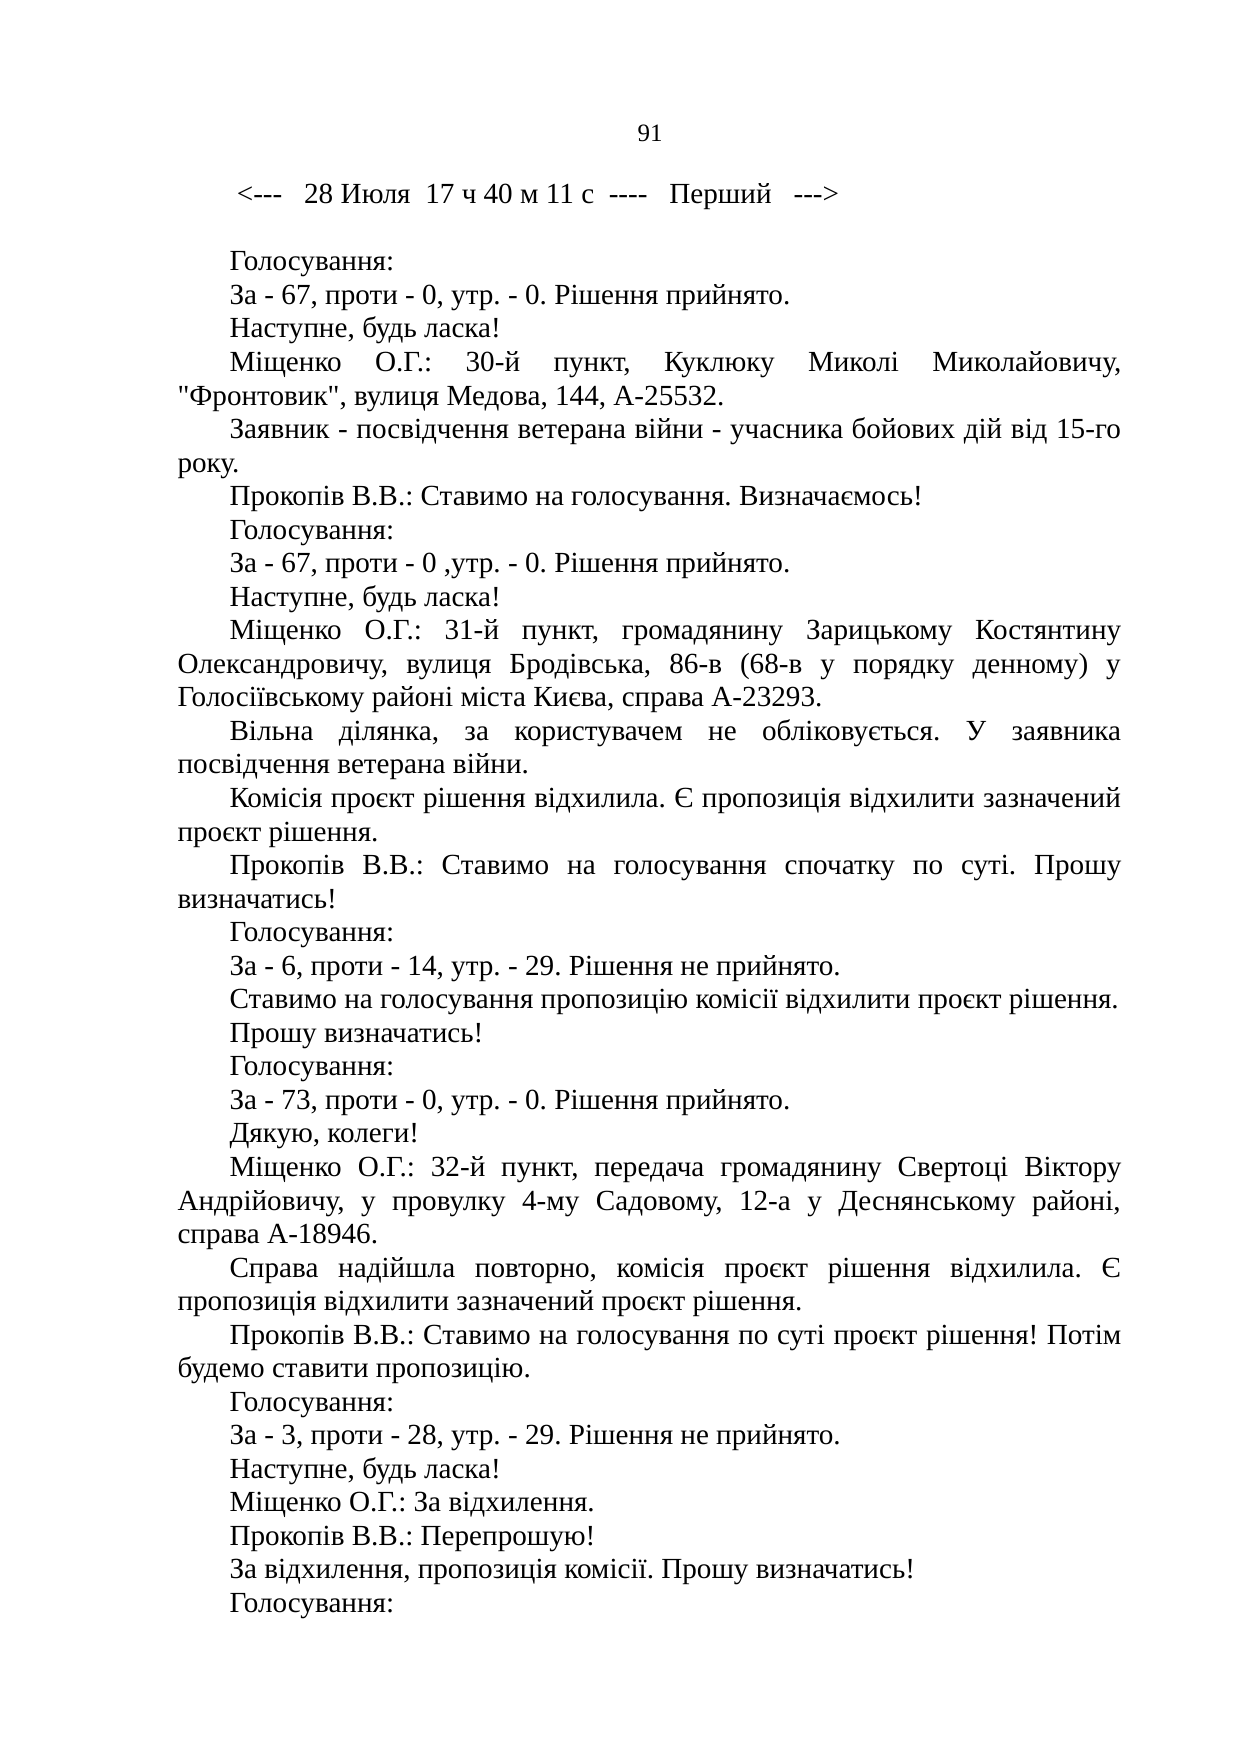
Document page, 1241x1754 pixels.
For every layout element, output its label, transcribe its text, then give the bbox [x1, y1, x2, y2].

text Наступне, будь ласка! [177, 1451, 1122, 1484]
text <--- 28 Июля 17 ч 40 м 11 с ---- Перший ---> [177, 176, 1122, 210]
text Ставимо на голосування пропозицію комісії відхилити проєкт рішення. [177, 981, 1122, 1015]
text Вільна ділянка, за користувачем не обліковується. У заявника посвідчення ветерана війни. [177, 713, 1122, 780]
text Прокопів В.В.: Ставимо на голосування. Визначаємось! [177, 478, 1122, 512]
text Міщенко О.Г.: 32-й пункт, передача громадянину Свертоці Віктору Андрійовичу, у провулку 4-му Садовому, 12-а у Деснянському районі, справа А-18946. [177, 1149, 1122, 1250]
text За - 67, проти - 0, утр. - 0. Рішення прийнято. [177, 277, 1122, 311]
text За - 73, проти - 0, утр. - 0. Рішення прийнято. [177, 1082, 1122, 1116]
text Голосування: [177, 1048, 1122, 1082]
text Дякую, колеги! [177, 1116, 1122, 1149]
text Міщенко О.Г.: 31-й пункт, громадянину Зарицькому Костянтину Олександровичу, вулиця Бродівська, 86-в (68-в у порядку денному) у Голосіївському районі міста Києва, справа А-23293. [177, 612, 1122, 713]
text За відхилення, пропозиція комісії. Прошу визначатись! [177, 1552, 1122, 1585]
text Голосування: [177, 1585, 1122, 1619]
text Комісія проєкт рішення відхилила. Є пропозиція відхилити зазначений проєкт рішення. [177, 780, 1122, 847]
text Міщенко О.Г.: За відхилення. [177, 1484, 1122, 1518]
text Міщенко О.Г.: 30-й пункт, Куклюку Миколі Миколайовичу, "Фронтовик", вулиця Медова, 144, А-25532. [177, 344, 1122, 411]
text Заявник - посвідчення ветерана війни - учасника бойових дій від 15-го року. [177, 411, 1122, 478]
text Прошу визначатись! [177, 1015, 1122, 1048]
text Прокопів В.В.: Ставимо на голосування спочатку по суті. Прошу визначатись! [177, 847, 1122, 914]
text За - 67, проти - 0 ,утр. - 0. Рішення прийнято. [177, 545, 1122, 579]
text Наступне, будь ласка! [177, 311, 1122, 344]
text Голосування: [177, 1384, 1122, 1417]
text Прокопів В.В.: Ставимо на голосування по суті проєкт рішення! Потім будемо ставити пропозицію. [177, 1317, 1122, 1384]
text Голосування: [177, 243, 1122, 277]
text За - 3, проти - 28, утр. - 29. Рішення не прийнято. [177, 1417, 1122, 1451]
text Наступне, будь ласка! [177, 579, 1122, 612]
text Справа надійшла повторно, комісія проєкт рішення відхилила. Є пропозиція відхилити зазначений проєкт рішення. [177, 1250, 1122, 1317]
text За - 6, проти - 14, утр. - 29. Рішення не прийнято. [177, 948, 1122, 981]
text Голосування: [177, 512, 1122, 545]
text Голосування: [177, 914, 1122, 948]
text Прокопів В.В.: Перепрошую! [177, 1518, 1122, 1552]
